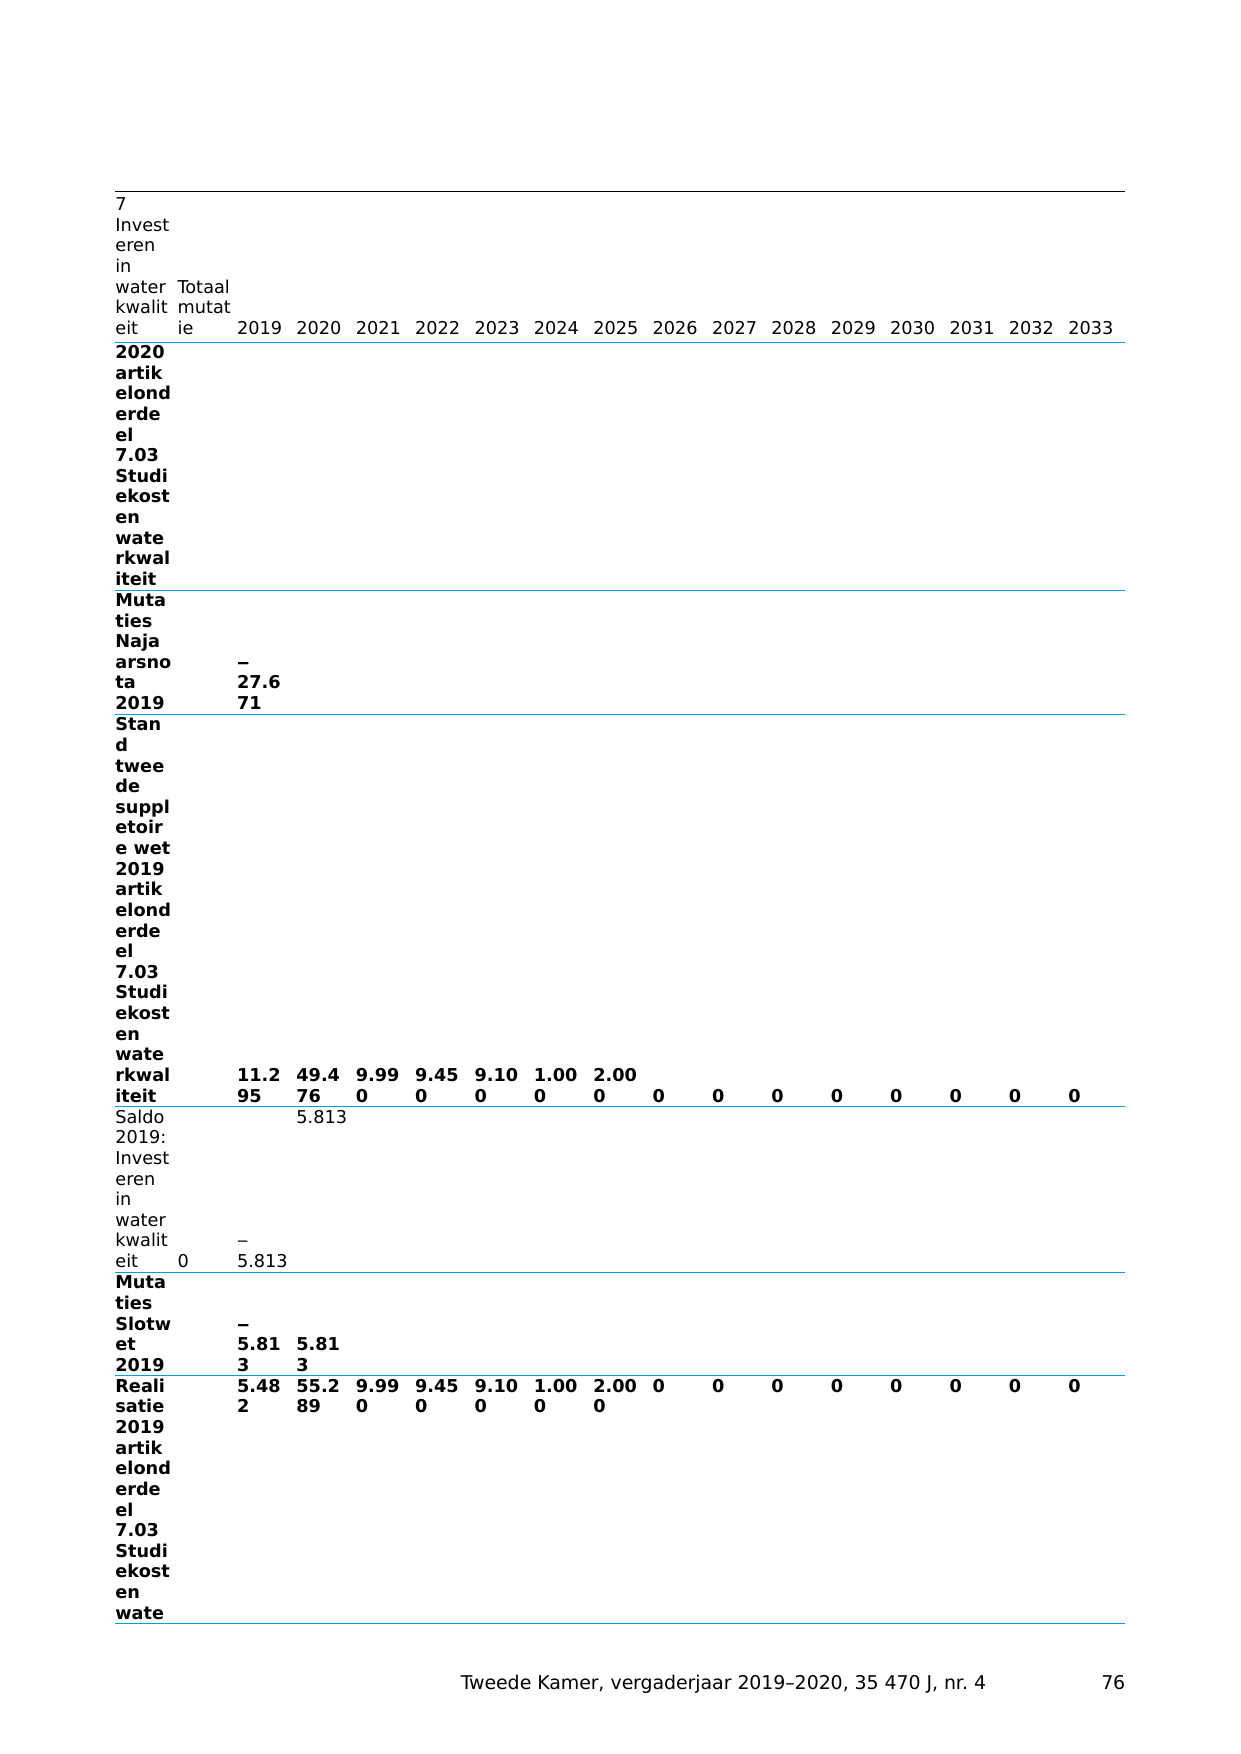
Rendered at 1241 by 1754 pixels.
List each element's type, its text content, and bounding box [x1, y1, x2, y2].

table_cell 5.813 [293, 1273, 353, 1375]
table_cell 0 [828, 715, 887, 1106]
table_cell 9.450 [412, 715, 471, 1106]
table_cell 0 [1006, 1376, 1065, 1623]
table_header 2028 [768, 192, 828, 341]
table_cell [768, 1273, 828, 1375]
table_cell [1065, 1273, 1125, 1375]
table_header 2020 [293, 192, 353, 341]
table_cell Mutaties Slotwet 2019 [115, 1273, 174, 1375]
table_cell [709, 343, 768, 589]
table_cell [471, 343, 531, 589]
table_header 2025 [590, 192, 649, 341]
table_cell 9.450 [412, 1376, 471, 1623]
table_cell [768, 343, 828, 589]
table_cell [531, 1273, 590, 1375]
table_cell [412, 591, 471, 714]
table_cell [412, 1107, 471, 1272]
table_cell [887, 1273, 946, 1375]
table_cell 0 [175, 1107, 234, 1272]
table_cell [353, 343, 412, 589]
table_cell 2.000 [590, 715, 649, 1106]
table_cell [887, 1107, 946, 1272]
table_cell [887, 591, 946, 714]
table_header 2027 [709, 192, 768, 341]
table_cell [590, 1107, 649, 1272]
table_cell 9.990 [353, 1376, 412, 1623]
table_header 2024 [531, 192, 590, 341]
table_cell 0 [709, 715, 768, 1106]
table_cell 0 [768, 715, 828, 1106]
table_header 7 Investeren in waterkwaliteit [115, 192, 174, 341]
table_cell [471, 591, 531, 714]
table_cell [650, 343, 709, 589]
table_cell [471, 1273, 531, 1375]
table_cell 0 [709, 1376, 768, 1623]
table_cell [175, 591, 234, 714]
table_cell [828, 1107, 887, 1272]
table_cell 0 [768, 1376, 828, 1623]
table_cell [709, 1107, 768, 1272]
table_cell ‒ 5.813 [234, 1273, 293, 1375]
table_cell [1006, 343, 1065, 589]
table_header 2032 [1006, 192, 1065, 341]
table_header 2023 [471, 192, 531, 341]
table_cell ‒ 5.813 [234, 1107, 293, 1272]
table_header 2030 [887, 192, 946, 341]
table_cell [1006, 591, 1065, 714]
table_cell [887, 343, 946, 589]
table_cell 55.289 [293, 1376, 353, 1623]
table_header 2019 [234, 192, 293, 341]
table_cell [353, 1107, 412, 1272]
table_cell [650, 1273, 709, 1375]
table_cell 11.295 [234, 715, 293, 1106]
table_cell [175, 715, 234, 1106]
table_cell 49.476 [293, 715, 353, 1106]
table_cell 0 [1065, 1376, 1125, 1623]
table_cell [234, 343, 293, 589]
table_cell 0 [1065, 715, 1125, 1106]
table_cell [175, 1273, 234, 1375]
table_cell 0 [1006, 715, 1065, 1106]
table_cell [471, 1107, 531, 1272]
table_cell Mutaties Najaarsnota 2019 [115, 591, 174, 714]
table_cell [293, 343, 353, 589]
table_cell [946, 591, 1006, 714]
table_cell [1006, 1107, 1065, 1272]
table_cell 2020 artikelonderdeel 7.03 Studiekosten waterkwaliteit [115, 343, 174, 589]
table_cell [768, 591, 828, 714]
table_cell [175, 343, 234, 589]
table_cell [946, 1273, 1006, 1375]
table_cell [828, 343, 887, 589]
table_cell [590, 1273, 649, 1375]
table_header Totaal mutatie [175, 192, 234, 341]
table_cell [293, 591, 353, 714]
table_header 2021 [353, 192, 412, 341]
table_cell [768, 1107, 828, 1272]
table_cell [650, 1107, 709, 1272]
table_cell 0 [828, 1376, 887, 1623]
table_cell [946, 1107, 1006, 1272]
table_cell ‒ 27.671 [234, 591, 293, 714]
table_cell [353, 591, 412, 714]
table_cell Stand tweede suppletoire wet 2019 artikelonderdeel 7.03 Studiekosten waterkwaliteit [115, 715, 174, 1106]
table_header 2031 [946, 192, 1006, 341]
table_cell 5.482 [234, 1376, 293, 1623]
table_cell [531, 1107, 590, 1272]
table_cell 0 [887, 1376, 946, 1623]
table_cell 2.000 [590, 1376, 649, 1623]
table_cell [412, 1273, 471, 1375]
table_header 2033 [1065, 192, 1125, 341]
table_cell [175, 1376, 234, 1623]
table_cell [828, 591, 887, 714]
table_cell [650, 591, 709, 714]
table_cell [590, 343, 649, 589]
table_cell [531, 591, 590, 714]
table_cell 9.990 [353, 715, 412, 1106]
table_cell 5.813 [293, 1107, 353, 1272]
table_cell Saldo 2019: Investeren in waterkwaliteit [115, 1107, 174, 1272]
table_header 2029 [828, 192, 887, 341]
table_cell [1065, 591, 1125, 714]
table_cell [1065, 343, 1125, 589]
table_cell 0 [650, 1376, 709, 1623]
table_cell 1.000 [531, 715, 590, 1106]
table_cell [828, 1273, 887, 1375]
table_cell [412, 343, 471, 589]
table_header 2026 [650, 192, 709, 341]
table_cell 1.000 [531, 1376, 590, 1623]
table_cell 9.100 [471, 1376, 531, 1623]
table_cell [709, 1273, 768, 1375]
table_cell 9.100 [471, 715, 531, 1106]
table_cell 0 [946, 715, 1006, 1106]
table_cell [709, 591, 768, 714]
table_cell 0 [650, 715, 709, 1106]
table_cell Realisatie 2019 artikelonderdeel 7.03 Studiekosten wate [115, 1376, 174, 1623]
table_cell [1006, 1273, 1065, 1375]
table_cell [353, 1273, 412, 1375]
table_cell [590, 591, 649, 714]
table_cell [946, 343, 1006, 589]
table_cell 0 [887, 715, 946, 1106]
table_cell [531, 343, 590, 589]
table_cell [1065, 1107, 1125, 1272]
table_header 2022 [412, 192, 471, 341]
table_cell 0 [946, 1376, 1006, 1623]
